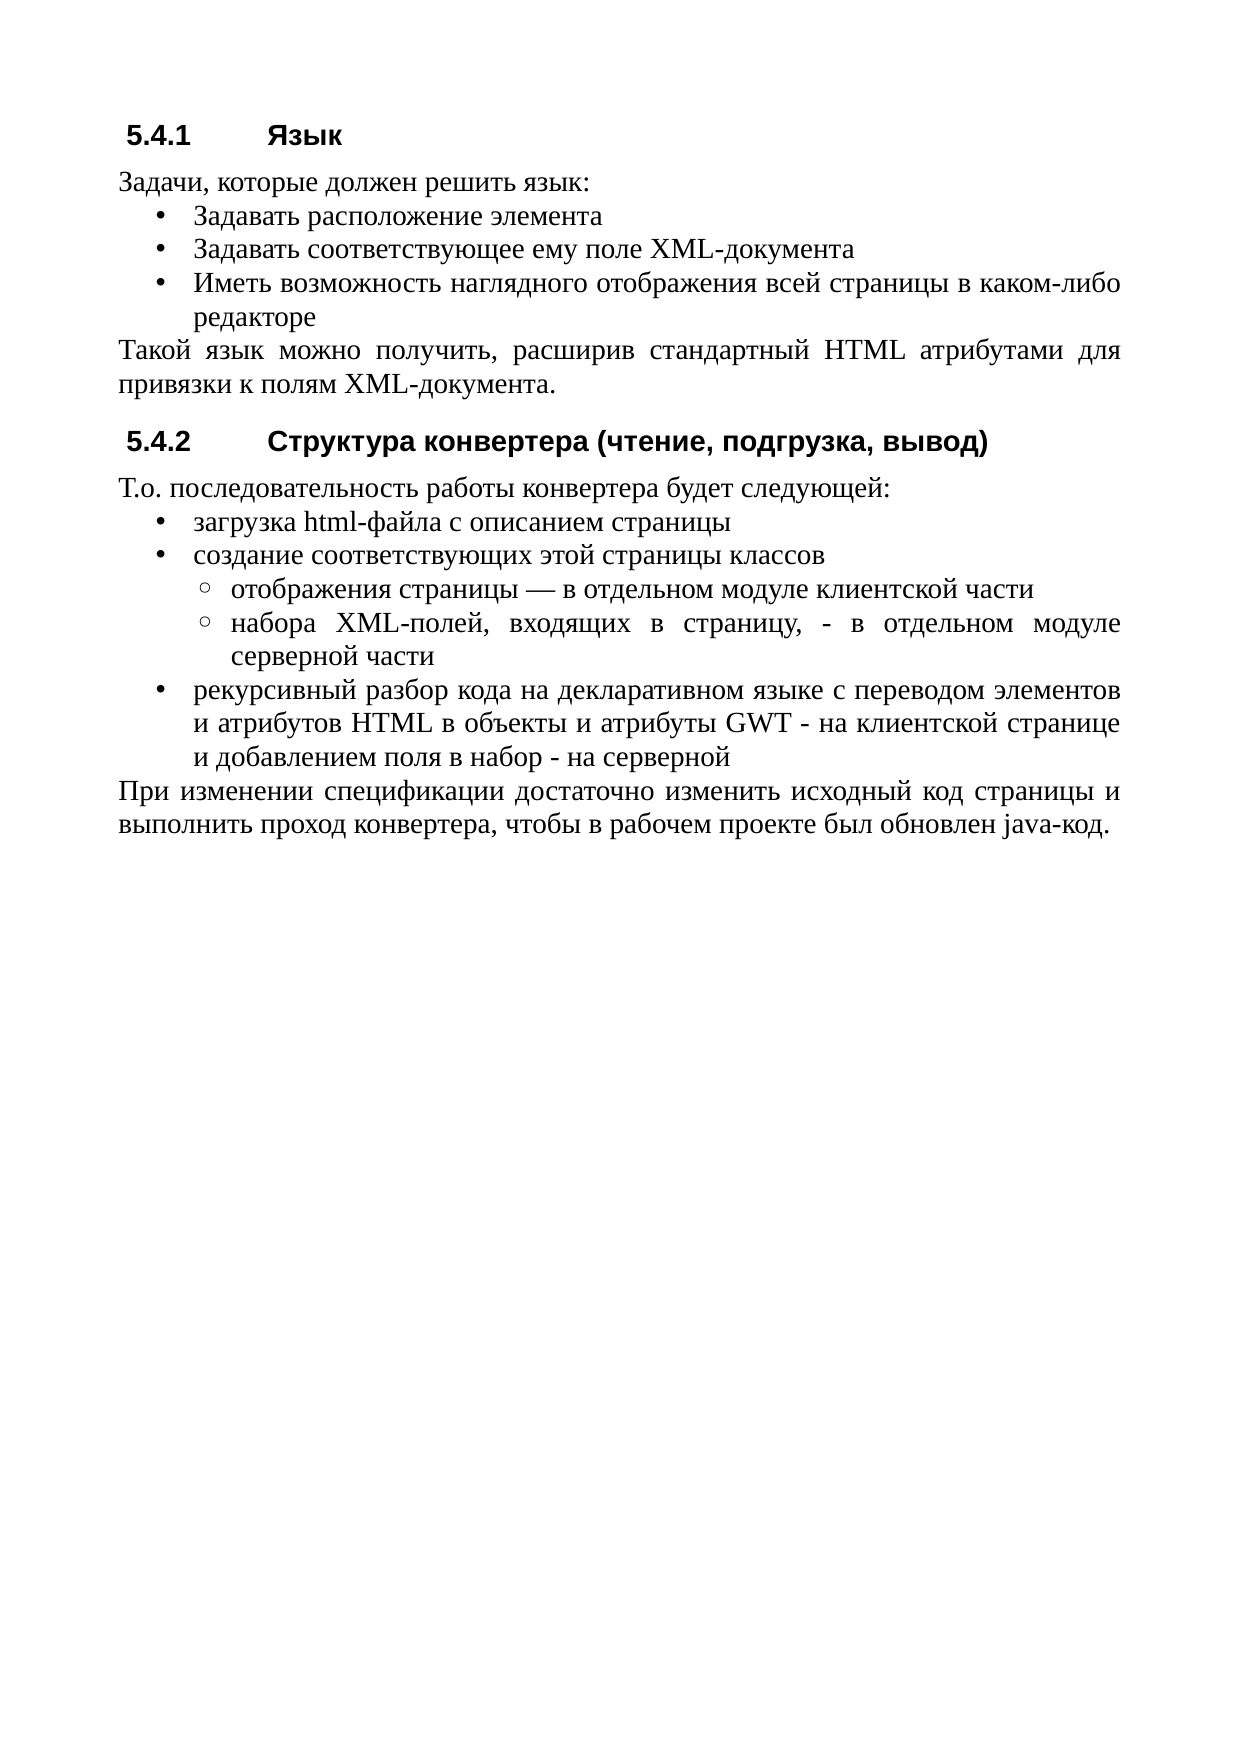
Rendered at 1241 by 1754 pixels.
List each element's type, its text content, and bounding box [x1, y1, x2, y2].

list отображения страницы — в отдельном модуле клиентской части [193, 571, 1122, 605]
list набора XML-полей, входящих в страницу, - в отдельном модуле серверной части [193, 605, 1122, 672]
list Задавать соответствующее ему поле XML-документа [156, 231, 1122, 265]
list рекурсивный разбор кода на декларативном языке с переводом элементов и атрибутов HTML в объекты и атрибуты GWT - на клиентской странице и добавлением поля в набор - на серверной [156, 672, 1122, 773]
list Иметь возможность наглядного отображения всей страницы в каком-либо редакторе [156, 265, 1122, 332]
text Т.о. последовательность работы конвертера будет следующей: [118, 470, 1122, 504]
list создание соответствующих этой страницы классов [156, 537, 1122, 571]
list Задавать расположение элемента [156, 198, 1122, 231]
subtitle Язык [118, 118, 1122, 152]
list загрузка html-файла с описанием страницы [156, 504, 1122, 537]
text Задачи, которые должен решить язык: [118, 164, 1122, 198]
text Такой язык можно получить, расширив стандартный HTML атрибутами для привязки к полям XML-документа. [118, 332, 1122, 399]
list При изменении спецификации достаточно изменить исходный код страницы и выполнить проход конвертера, чтобы в рабочем проекте был обновлен java-код. [81, 773, 1122, 840]
subtitle Структура конвертера (чтение, подгрузка, вывод) [118, 424, 1122, 458]
